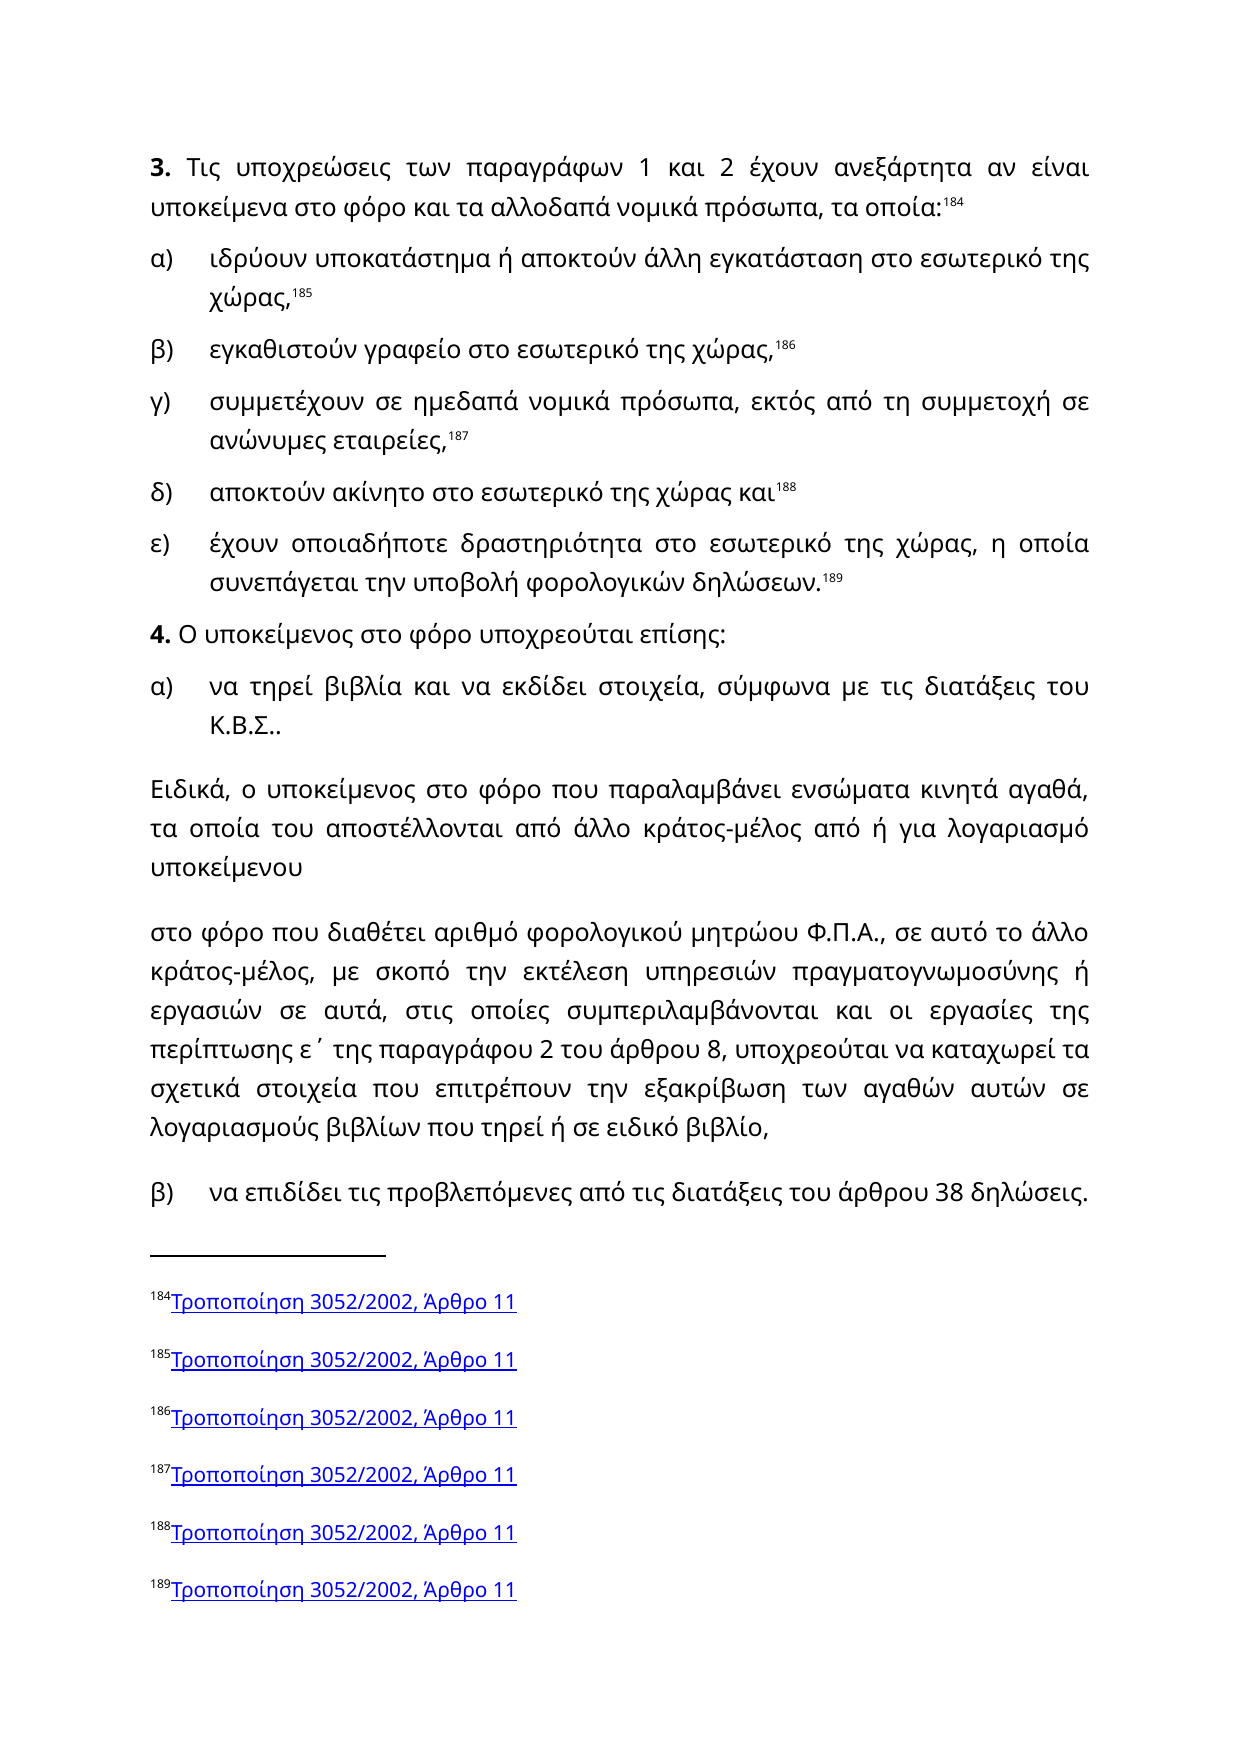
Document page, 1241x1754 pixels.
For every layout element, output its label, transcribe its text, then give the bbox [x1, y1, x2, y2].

text Τροποποίηση 3052/2002, Άρθρο 11 [150, 1460, 1090, 1489]
list γ) συμμετέχουν σε ημεδαπά νομικά πρόσωπα, εκτός από τη συμμετοχή σε ανώνυμες εταιρείες, [150, 383, 1090, 457]
text Τροποποίηση 3052/2002, Άρθρο 11 [150, 1576, 1090, 1604]
text 3. Τις υποχρεώσεις των παραγράφων 1 και 2 έχουν ανεξάρτητα αν είναι υποκείμενα στο φόρο και τα αλλοδαπά νομικά πρόσωπα, τα οποία: [150, 150, 1090, 223]
text 4. O υποκείμενος στο φόρο υποχρεούται επίσης: [150, 617, 1090, 651]
list β) να επιδίδει τις προβλεπόμενες από τις διατάξεις του άρθρου 38 δηλώσεις. [150, 1174, 1090, 1208]
text Τροποποίηση 3052/2002, Άρθρο 11 [150, 1403, 1090, 1431]
list β) εγκαθιστούν γραφείο στο εσωτερικό της χώρας, [150, 332, 1090, 366]
list δ) αποκτούν ακίνητο στο εσωτερικό της χώρας και [150, 474, 1090, 508]
text Ειδικά, ο υποκείμενος στο φόρο που παραλαμβάνει ενσώματα κινητά αγαθά, τα οποία του αποστέλλονται από άλλο κράτος-μέλος από ή για λογαριασμό υποκείμενου [150, 772, 1090, 884]
text Τροποποίηση 3052/2002, Άρθρο 11 [150, 1518, 1090, 1546]
list α) ιδρύουν υποκατάστημα ή αποκτούν άλλη εγκατάσταση στο εσωτερικό της χώρας, [150, 241, 1090, 314]
text Τροποποίηση 3052/2002, Άρθρο 11 [150, 1345, 1090, 1373]
text στο φόρο που διαθέτει αριθμό φορολογικού μητρώου Φ.Π.Α., σε αυτό το άλλο κράτος-μέλος, με σκοπό την εκτέλεση υπηρεσιών πραγματογνωμοσύνης ή εργασιών σε αυτά, στις οποίες συμπεριλαμβάνονται και οι εργασίες της περίπτωσης ε΄ της παραγράφου 2 του άρθρου 8, υποχρεούται να καταχωρεί τα σχετικά στοιχεία που επιτρέπουν την εξακρίβωση των αγαθών αυτών σε λογαριασμούς βιβλίων που τηρεί ή σε ειδικό βιβλίο, [150, 914, 1090, 1144]
list ε) έχουν οποιαδήποτε δραστηριότητα στο εσωτερικό της χώρας, η οποία συνεπάγεται την υποβολή φορολογικών δηλώσεων. [150, 526, 1090, 599]
text Τροποποίηση 3052/2002, Άρθρο 11 [150, 1287, 1090, 1316]
list α) να τηρεί βιβλία και να εκδίδει στοιχεία, σύμφωνα με τις διατάξεις του Κ.Β.Σ.. [150, 668, 1090, 742]
